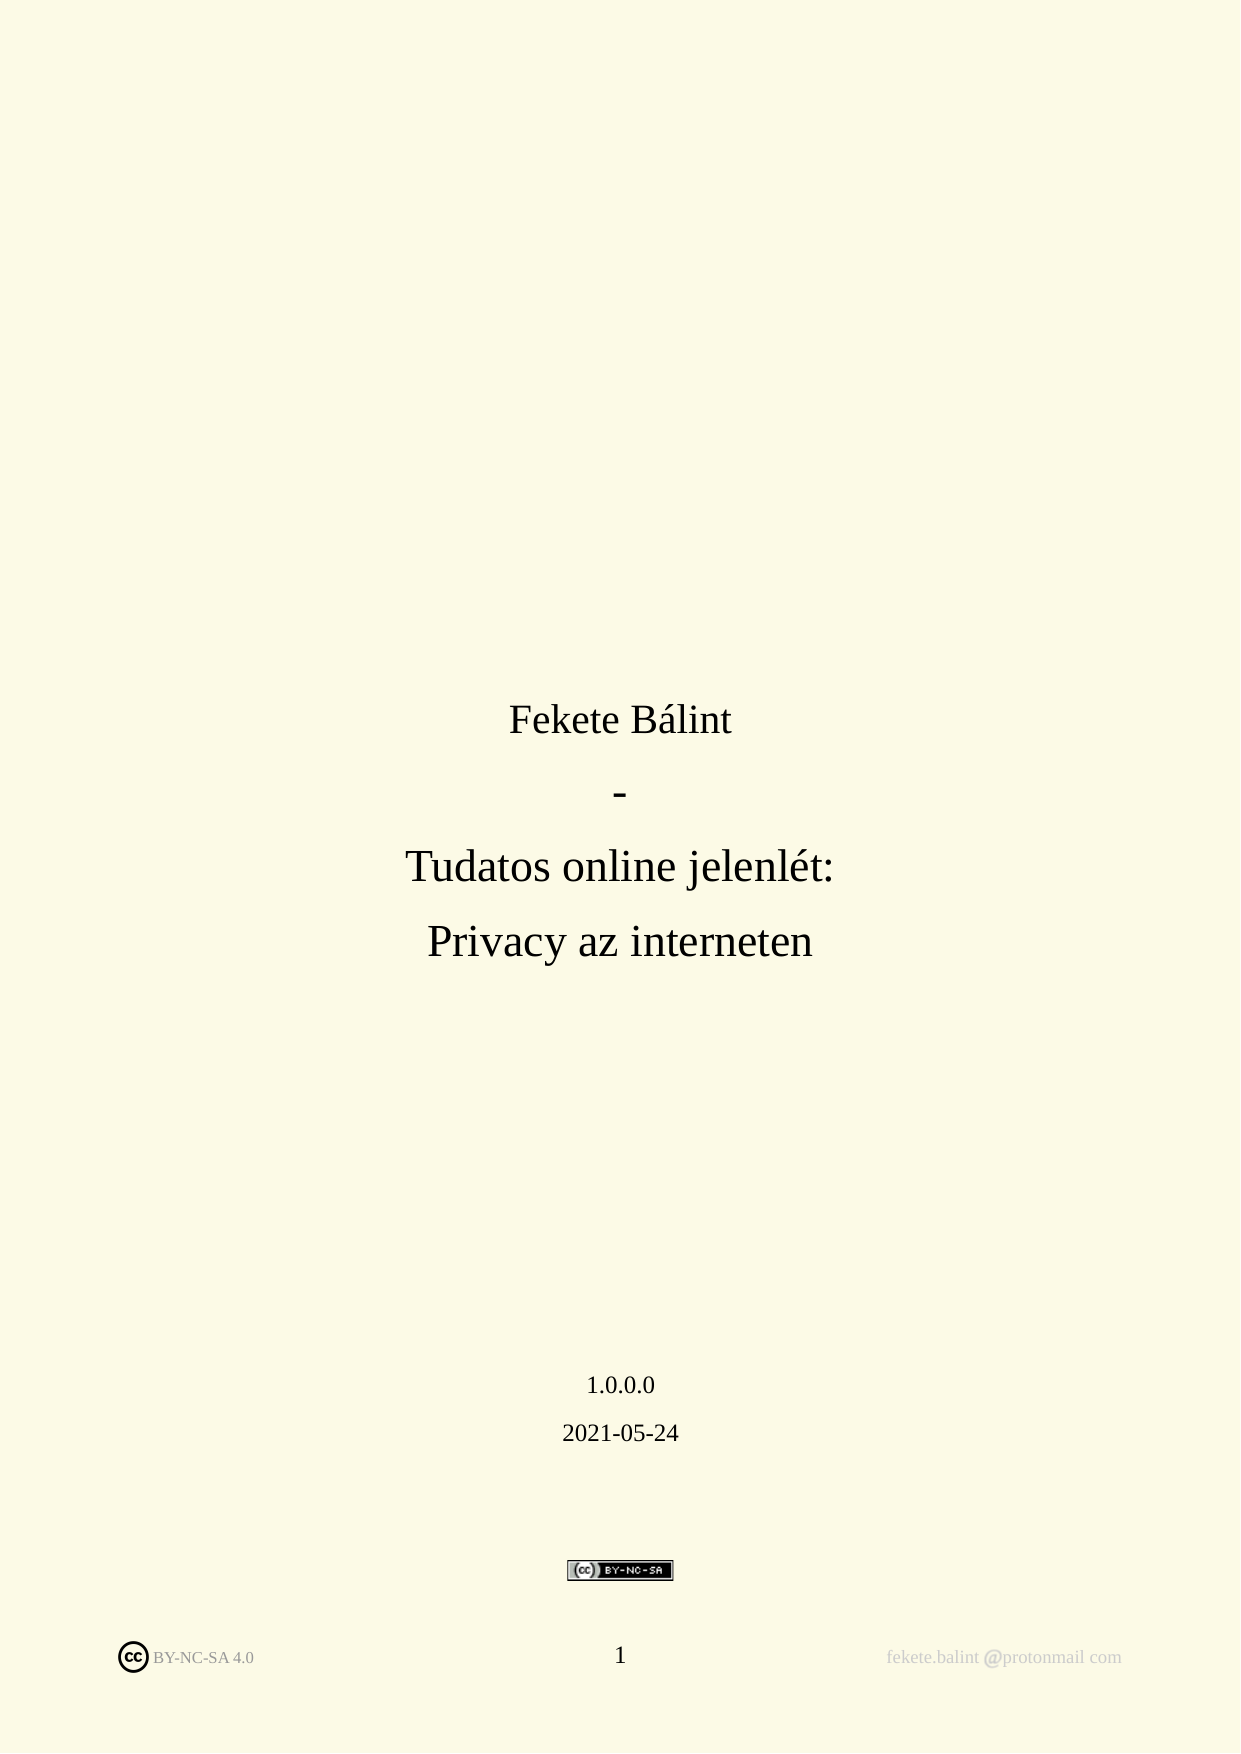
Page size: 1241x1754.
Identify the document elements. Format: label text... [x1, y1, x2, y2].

text 2021-05-24 [118, 1418, 1122, 1446]
text Privacy az interneten [118, 914, 1122, 967]
text Tudatos online jelenlét: [118, 839, 1122, 892]
picture [982, 1648, 1003, 1669]
picture [118, 1641, 149, 1673]
text 1.0.0.0 [118, 1370, 1122, 1399]
text Fekete Bálint [118, 694, 1122, 742]
picture [567, 1560, 674, 1581]
text - [118, 764, 1122, 817]
